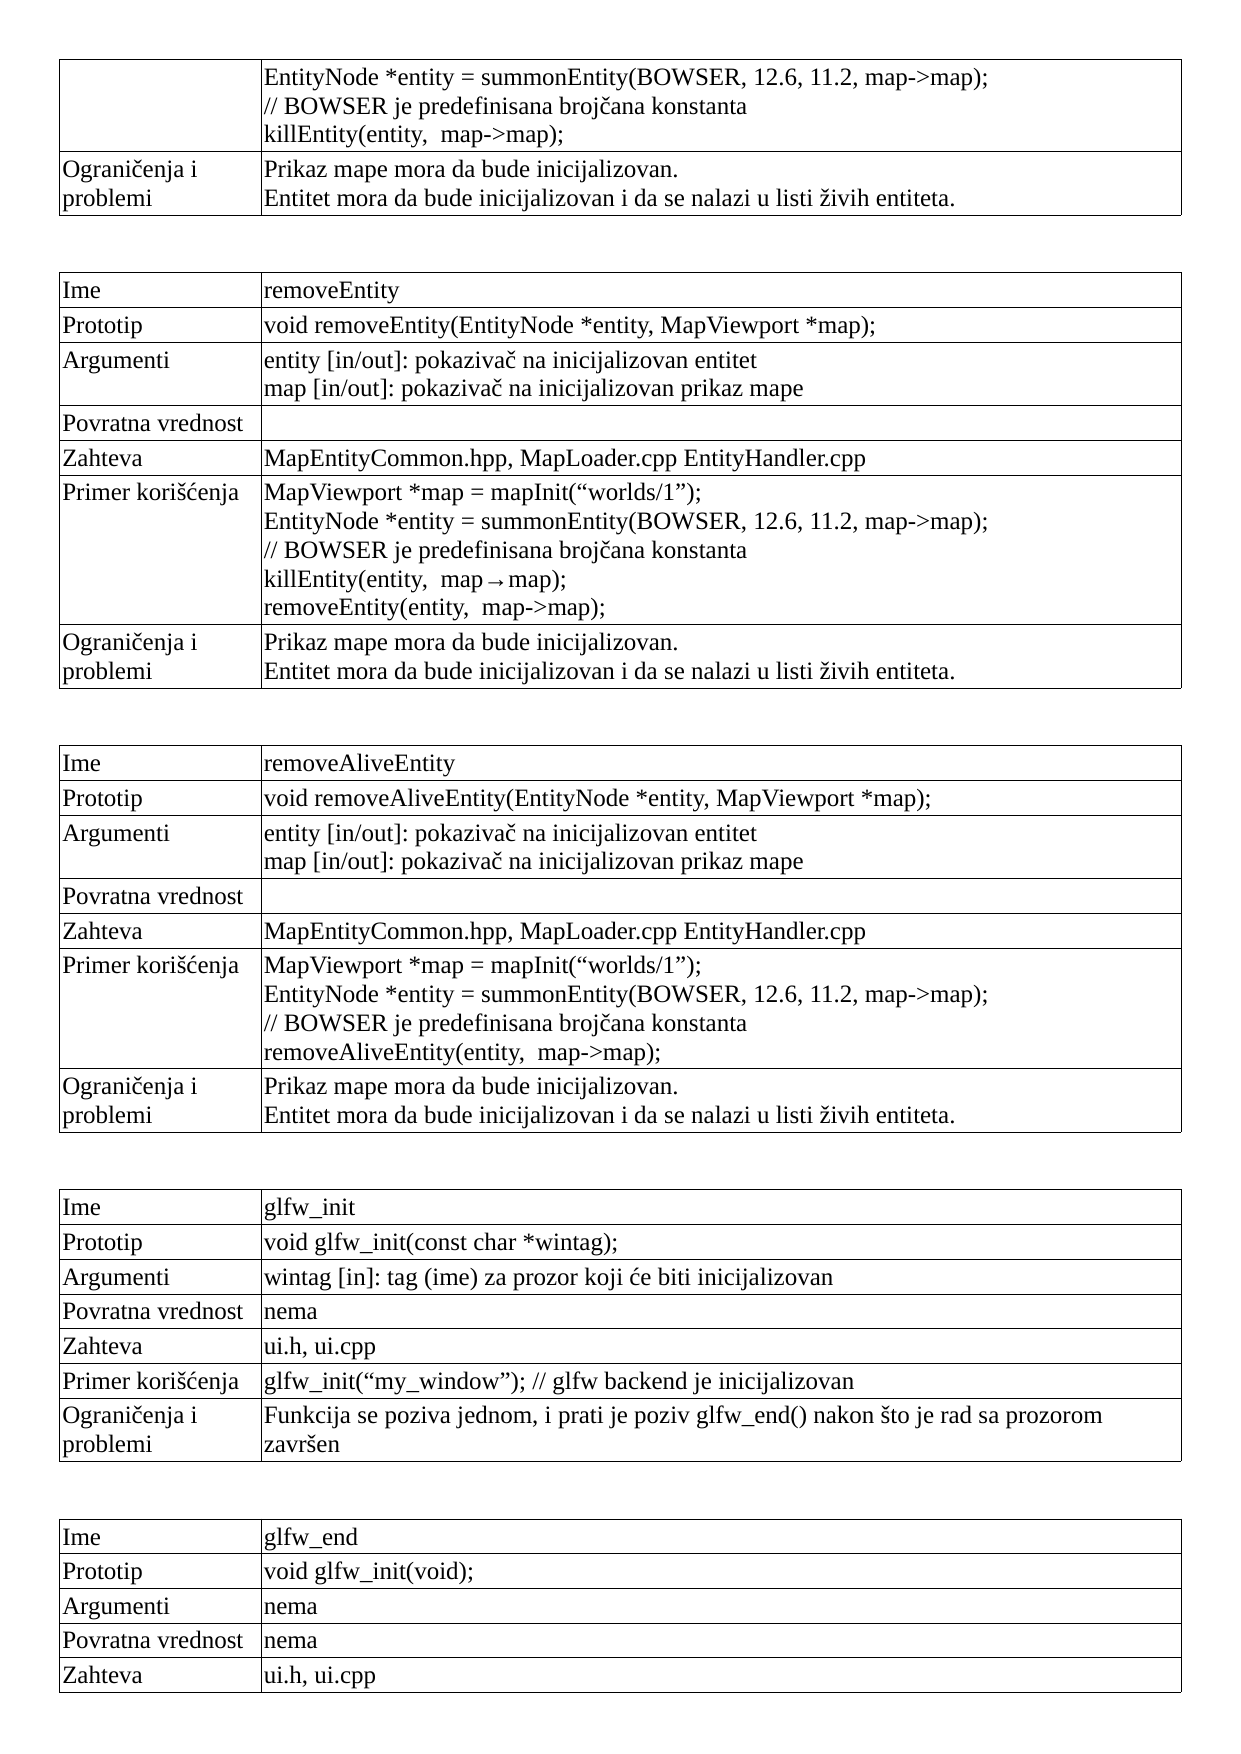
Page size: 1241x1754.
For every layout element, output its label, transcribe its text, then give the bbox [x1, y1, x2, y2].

table_cell Prikaz mape mora da bude inicijalizovan. Entitet mora da bude inicijalizovan i da se nalazi u listi živih entiteta. [262, 1069, 1181, 1132]
table_cell void removeAliveEntity(EntityNode *entity, MapViewport *map); [262, 781, 1181, 814]
table_cell Ograničenja i problemi [60, 1069, 261, 1132]
table_cell wintag [in]: tag (ime) za prozor koji će biti inicijalizovan [262, 1260, 1181, 1293]
table_cell Prototip [60, 1554, 261, 1588]
table_cell nema [262, 1589, 1181, 1623]
table_cell Povratna vrednost [60, 879, 261, 913]
table_cell Prototip [60, 308, 261, 342]
table_cell MapEntityCommon.hpp, MapLoader.cpp EntityHandler.cpp [262, 914, 1181, 947]
table_cell Prikaz mape mora da bude inicijalizovan. Entitet mora da bude inicijalizovan i da se nalazi u listi živih entiteta. [262, 152, 1181, 215]
table_cell Zahteva [60, 914, 261, 947]
table_cell ui.h, ui.cpp [262, 1329, 1181, 1363]
table_cell Argumenti [60, 816, 261, 878]
table_cell EntityNode *entity = summonEntity(BOWSER, 12.6, 11.2, map->map); // BOWSER je predefinisana brojčana konstanta killEntity(entity, map->map); [262, 60, 1181, 151]
table_cell Ograničenja i problemi [60, 625, 261, 688]
table_cell Funkcija se poziva jednom, i prati je poziv glfw_end() nakon što je rad sa prozorom završen [262, 1399, 1181, 1461]
table_cell [262, 406, 1181, 440]
table_header Ime [60, 1190, 261, 1224]
table_cell MapEntityCommon.hpp, MapLoader.cpp EntityHandler.cpp [262, 441, 1181, 474]
table_cell Zahteva [60, 1329, 261, 1363]
table_cell void removeEntity(EntityNode *entity, MapViewport *map); [262, 308, 1181, 342]
table_cell entity [in/out]: pokazivač na inicijalizovan entitet map [in/out]: pokazivač na inicijalizovan prikaz mape [262, 816, 1181, 878]
table_header Ime [60, 273, 261, 307]
table_cell Povratna vrednost [60, 1295, 261, 1328]
table_header Ime [60, 746, 261, 780]
table_cell nema [262, 1295, 1181, 1328]
table_cell void glfw_init(const char *wintag); [262, 1225, 1181, 1259]
table_cell Ograničenja i problemi [60, 152, 261, 215]
table_cell Argumenti [60, 1260, 261, 1293]
table_cell Primer korišćenja [60, 1364, 261, 1397]
table_header glfw_end [262, 1520, 1181, 1553]
table_cell Ograničenja i problemi [60, 1399, 261, 1461]
table_cell ui.h, ui.cpp [262, 1658, 1181, 1692]
table_cell [262, 879, 1181, 913]
table_header removeEntity [262, 273, 1181, 307]
table_cell Prikaz mape mora da bude inicijalizovan. Entitet mora da bude inicijalizovan i da se nalazi u listi živih entiteta. [262, 625, 1181, 688]
table_cell MapViewport *map = mapInit(“worlds/1”); EntityNode *entity = summonEntity(BOWSER, 12.6, 11.2, map->map); // BOWSER je predefinisana brojčana konstanta removeAliveEntity(entity, map->map); [262, 949, 1181, 1068]
table_header Ime [60, 1520, 261, 1553]
table_cell Prototip [60, 1225, 261, 1259]
table_cell Argumenti [60, 1589, 261, 1623]
table_cell Povratna vrednost [60, 406, 261, 440]
table_cell entity [in/out]: pokazivač na inicijalizovan entitet map [in/out]: pokazivač na inicijalizovan prikaz mape [262, 343, 1181, 405]
table_cell glfw_init(“my_window”); // glfw backend je inicijalizovan [262, 1364, 1181, 1397]
table_header glfw_init [262, 1190, 1181, 1224]
table_cell Primer korišćenja [60, 949, 261, 1068]
table_cell Povratna vrednost [60, 1624, 261, 1657]
table_cell nema [262, 1624, 1181, 1657]
table_header removeAliveEntity [262, 746, 1181, 780]
table_cell Argumenti [60, 343, 261, 405]
table_cell MapViewport *map = mapInit(“worlds/1”); EntityNode *entity = summonEntity(BOWSER, 12.6, 11.2, map->map); // BOWSER je predefinisana brojčana konstanta killEntity(entity, map→map); removeEntity(entity, map->map); [262, 476, 1181, 624]
table_cell Primer korišćenja [60, 476, 261, 624]
table_cell [60, 60, 261, 151]
table_cell Zahteva [60, 1658, 261, 1692]
table_cell Zahteva [60, 441, 261, 474]
table_cell Prototip [60, 781, 261, 814]
table_cell void glfw_init(void); [262, 1554, 1181, 1588]
